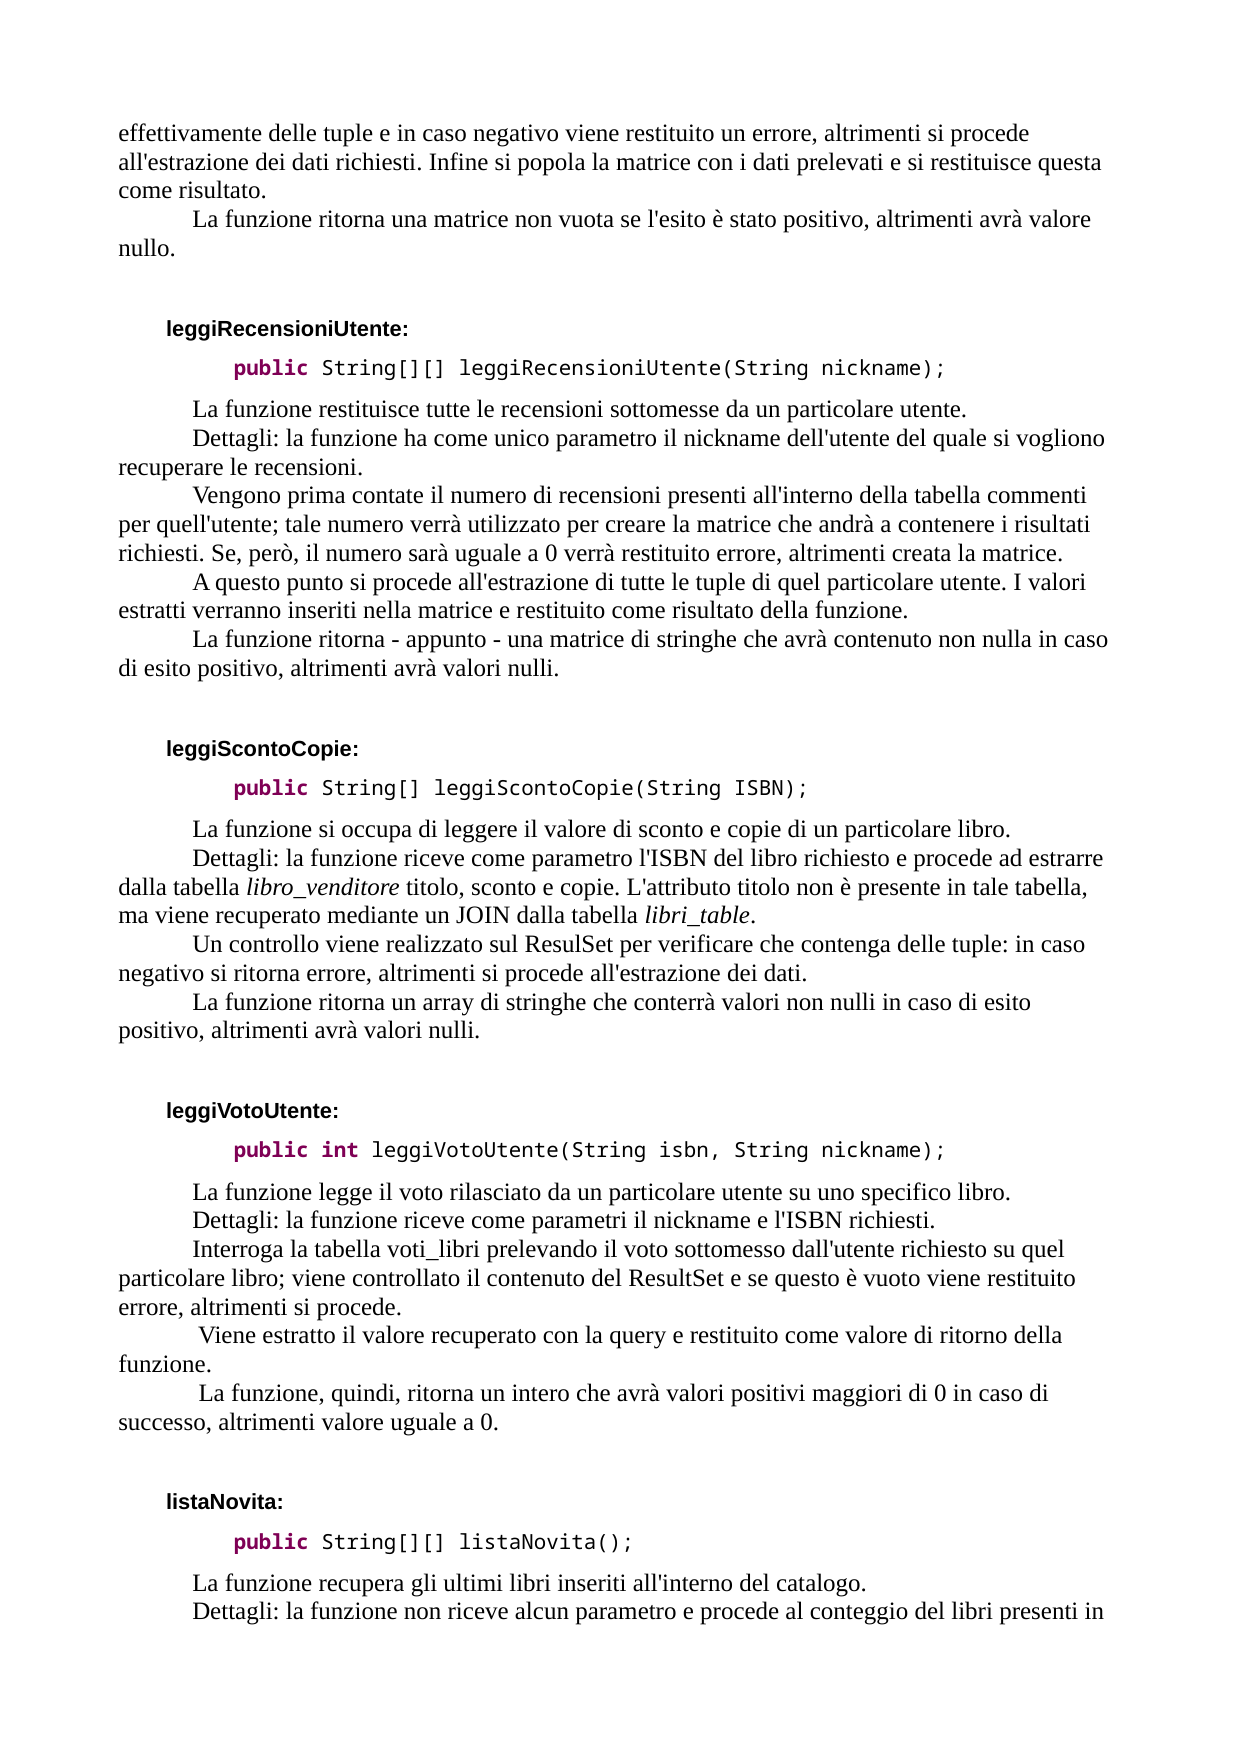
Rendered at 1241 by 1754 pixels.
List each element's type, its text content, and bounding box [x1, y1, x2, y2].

text public String[][] listaNovita(); [233, 1527, 1122, 1555]
text Vengono prima contate il numero di recensioni presenti all'interno della tabella commenti per quell'utente; tale numero verrà utilizzato per creare la matrice che andrà a contenere i risultati richiesti. Se, però, il numero sarà uguale a 0 verrà restituito errore, altrimenti creata la matrice. [118, 481, 1122, 567]
subtitle leggiScontoCopie: [160, 736, 1122, 761]
text La funzione recupera gli ultimi libri inseriti all'interno del catalogo. [118, 1568, 1122, 1596]
text La funzione si occupa di leggere il valore di sconto e copie di un particolare libro. [118, 814, 1122, 843]
text public String[][] leggiRecensioniUtente(String nickname); [233, 353, 1122, 382]
subtitle listaNovita: [160, 1489, 1122, 1514]
text La funzione restituisce tutte le recensioni sottomesse da un particolare utente. [118, 394, 1122, 423]
text Un controllo viene realizzato sul ResulSet per verificare che contenga delle tuple: in caso negativo si ritorna errore, altrimenti si procede all'estrazione dei dati. [118, 929, 1122, 987]
text Dettagli: la funzione non riceve alcun parametro e procede al conteggio del libri presenti in [118, 1596, 1122, 1625]
text Dettagli: la funzione riceve come parametri il nickname e l'ISBN richiesti. [118, 1205, 1122, 1234]
text A questo punto si procede all'estrazione di tutte le tuple di quel particolare utente. I valori estratti verranno inseriti nella matrice e restituito come risultato della funzione. [118, 567, 1122, 624]
text Dettagli: la funzione riceve come parametro l'ISBN del libro richiesto e procede ad estrarre dalla tabella libro_venditore titolo, sconto e copie. L'attributo titolo non è presente in tale tabella, ma viene recuperato mediante un JOIN dalla tabella libri_table. [118, 843, 1122, 929]
text Viene estratto il valore recuperato con la query e restituito come valore di ritorno della funzione. [118, 1320, 1122, 1378]
text La funzione ritorna una matrice non vuota se l'esito è stato positivo, altrimenti avrà valore nullo. [118, 204, 1122, 262]
text La funzione legge il voto rilasciato da un particolare utente su uno specifico libro. [118, 1177, 1122, 1205]
text public String[] leggiScontoCopie(String ISBN); [233, 773, 1122, 802]
subtitle leggiVotoUtente: [160, 1098, 1122, 1123]
text La funzione, quindi, ritorna un intero che avrà valori positivi maggiori di 0 in caso di successo, altrimenti valore uguale a 0. [118, 1378, 1122, 1435]
text La funzione ritorna - appunto - una matrice di stringhe che avrà contenuto non nulla in caso di esito positivo, altrimenti avrà valori nulli. [118, 624, 1122, 682]
text La funzione ritorna un array di stringhe che conterrà valori non nulli in caso di esito positivo, altrimenti avrà valori nulli. [118, 987, 1122, 1044]
text Interroga la tabella voti_libri prelevando il voto sottomesso dall'utente richiesto su quel particolare libro; viene controllato il contenuto del ResultSet e se questo è vuoto viene restituito errore, altrimenti si procede. [118, 1234, 1122, 1320]
text effettivamente delle tuple e in caso negativo viene restituito un errore, altrimenti si procede all'estrazione dei dati richiesti. Infine si popola la matrice con i dati prelevati e si restituisce questa come risultato. [118, 118, 1122, 204]
text public int leggiVotoUtente(String isbn, String nickname); [233, 1136, 1122, 1164]
text Dettagli: la funzione ha come unico parametro il nickname dell'utente del quale si vogliono recuperare le recensioni. [118, 423, 1122, 481]
subtitle leggiRecensioniUtente: [160, 316, 1122, 341]
